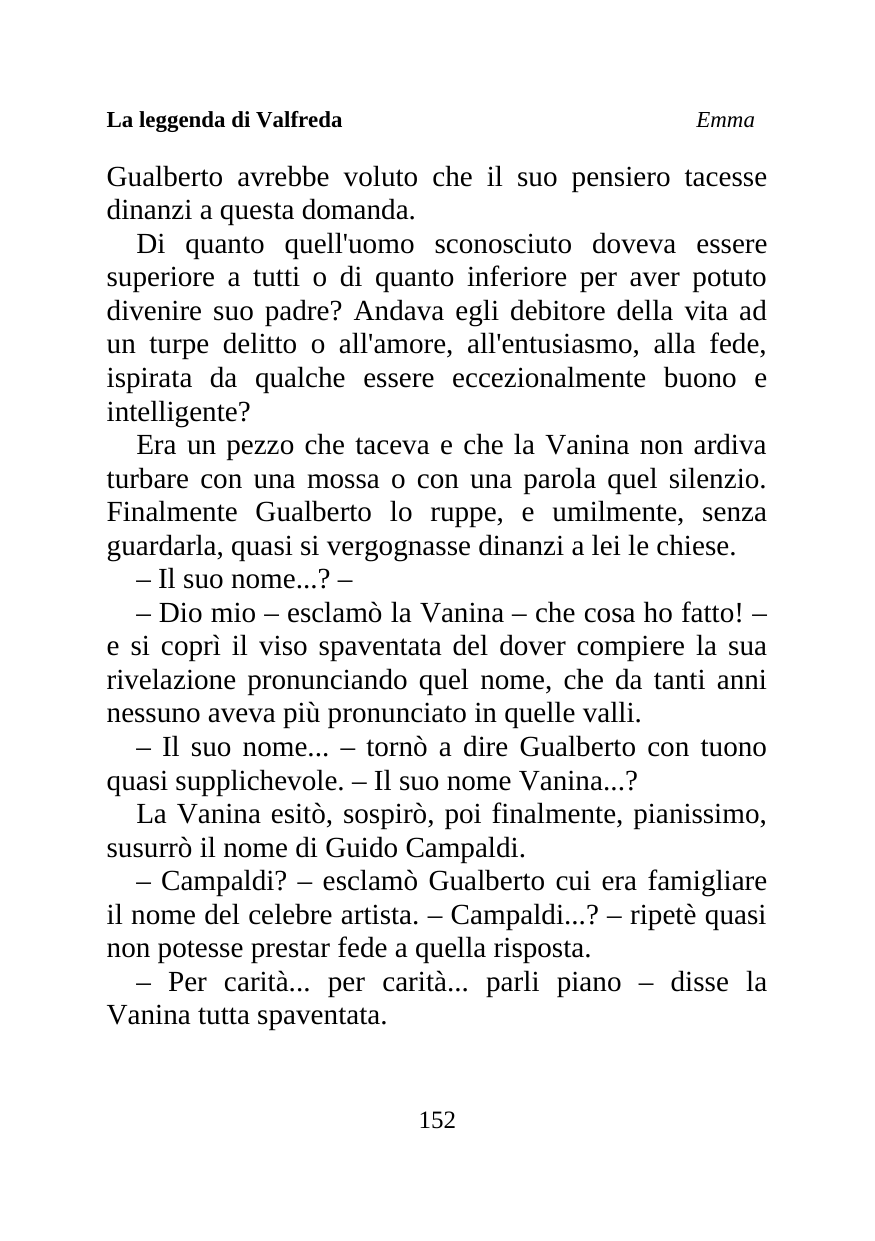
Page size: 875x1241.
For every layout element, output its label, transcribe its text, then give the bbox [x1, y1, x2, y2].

text – Dio mio – esclamò la Vanina – che cosa ho fatto! – e si coprì il viso spaventata del dover compiere la sua rivelazione pronunciando quel nome, che da tanti anni nessuno aveva più pronunciato in quelle valli. [106, 595, 768, 729]
text – Il suo nome... – tornò a dire Gualberto con tuono quasi supplichevole. – Il suo nome Vanina...? [106, 729, 768, 796]
text Era un pezzo che taceva e che la Vanina non ardiva turbare con una mossa o con una parola quel silenzio. Finalmente Gualberto lo ruppe, e umilmente, senza guardarla, quasi si vergognasse dinanzi a lei le chiese. [106, 427, 768, 561]
text – Campaldi? – esclamò Gualberto cui era famigliare il nome del celebre artista. – Campaldi...? – ripetè quasi non potesse prestar fede a quella risposta. [106, 863, 768, 964]
text – Il suo nome...? – [106, 561, 768, 595]
text Gualberto avrebbe voluto che il suo pensiero tacesse dinanzi a questa domanda. [106, 159, 768, 226]
text La Vanina esitò, sospirò, poi finalmente, pianissimo, susurrò il nome di Guido Campaldi. [106, 796, 768, 863]
text Di quanto quell'uomo sconosciuto doveva essere superiore a tutti o di quanto inferiore per aver potuto divenire suo padre? Andava egli debitore della vita ad un turpe delitto o all'amore, all'entusiasmo, alla fede, ispirata da qualche essere eccezionalmente buono e intelligente? [106, 226, 768, 427]
text – Per carità... per carità... parli piano – disse la Vanina tutta spaventata. [106, 964, 768, 1031]
